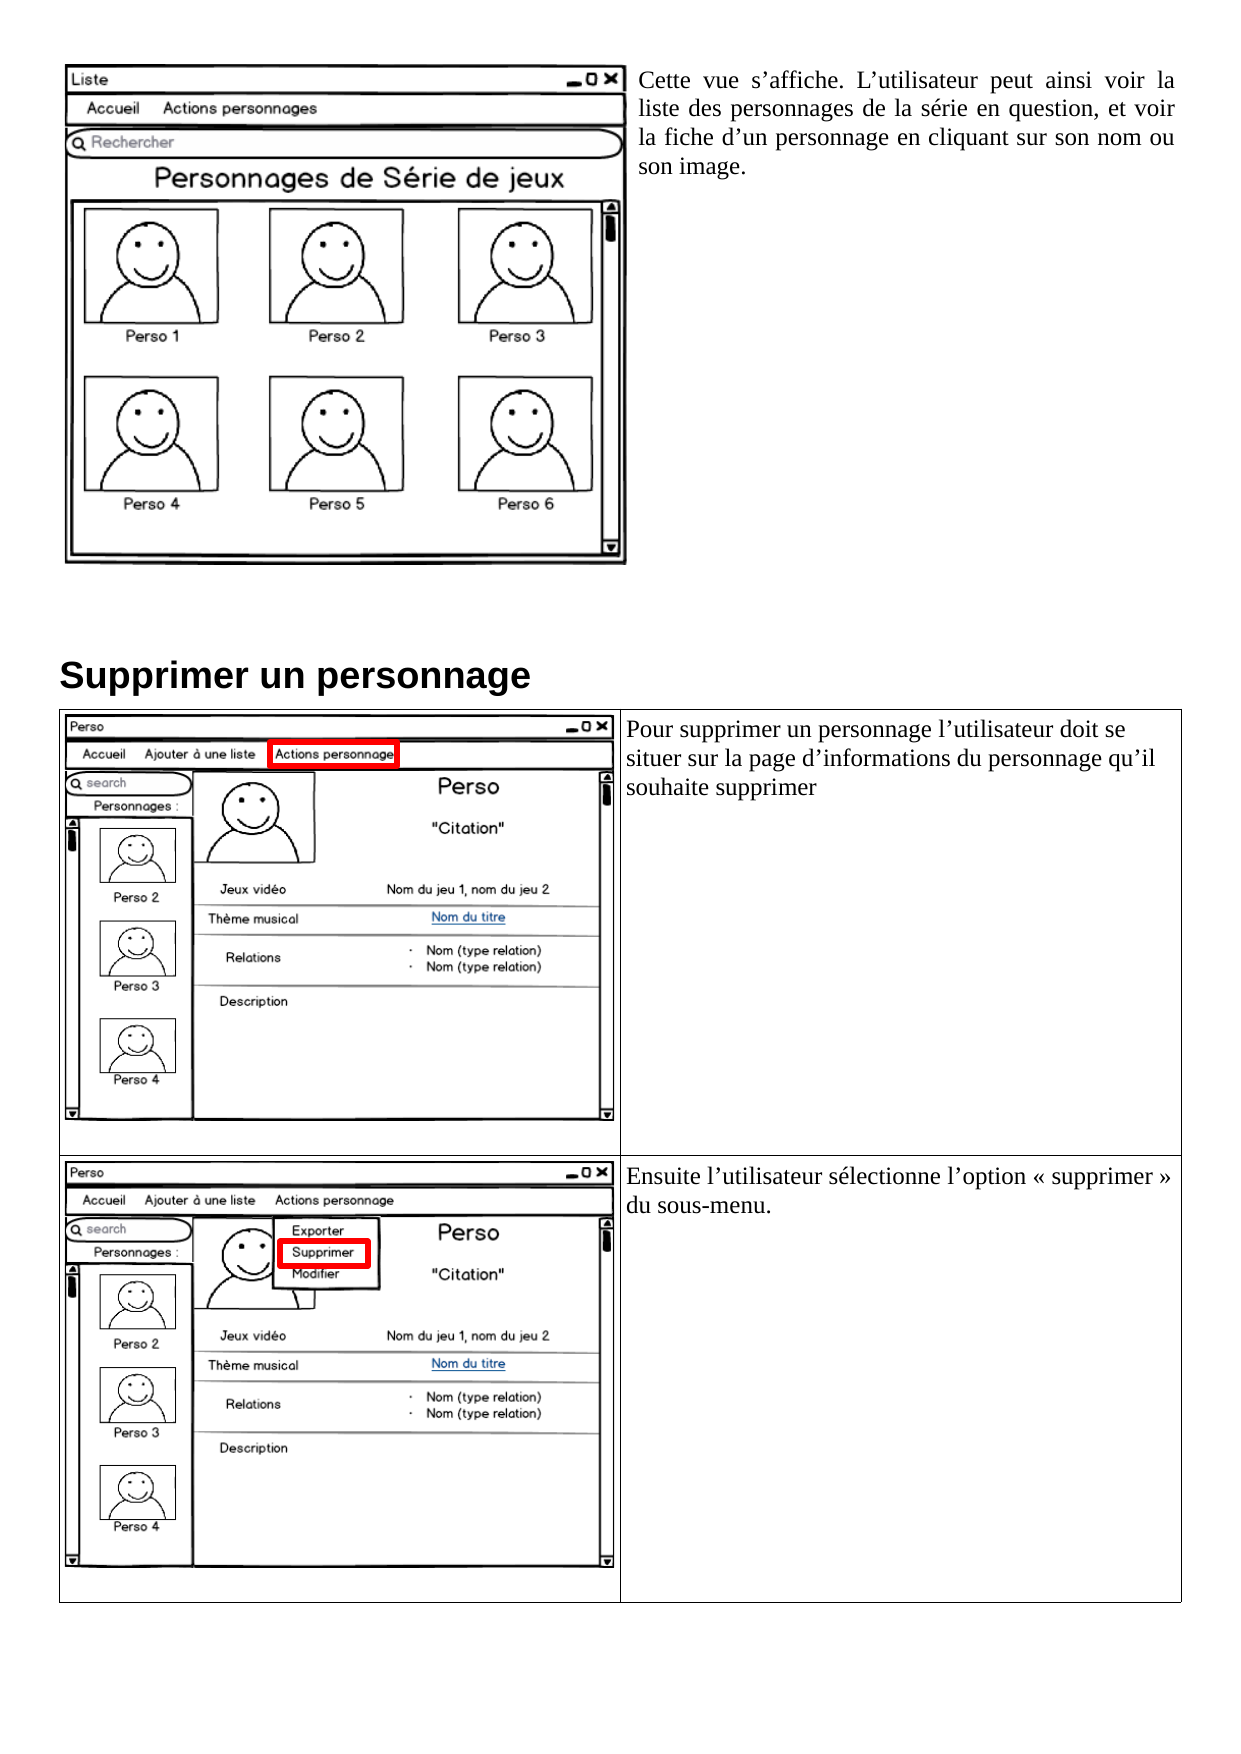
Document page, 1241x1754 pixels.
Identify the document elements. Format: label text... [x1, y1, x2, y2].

table_cell Cette vue s’affiche. L’utilisateur peut ainsi voir la liste des personnages de la série en question, et voir la fiche d’un personnage en cliquant sur son nom ou son image. [633, 59, 1181, 599]
table_cell [59, 59, 632, 599]
picture [64, 1161, 615, 1568]
subtitle Supprimer un personnage [59, 652, 1181, 696]
table_cell [60, 1156, 620, 1602]
table_cell Ensuite l’utilisateur sélectionne l’option « supprimer » du sous-menu. [621, 1156, 1181, 1602]
table_header Pour supprimer un personnage l’utilisateur doit se situer sur la page d’informations du personnage qu’il souhaite supprimer [621, 710, 1181, 1155]
table_header [60, 710, 620, 1155]
picture [64, 714, 615, 1121]
picture [64, 64, 627, 565]
